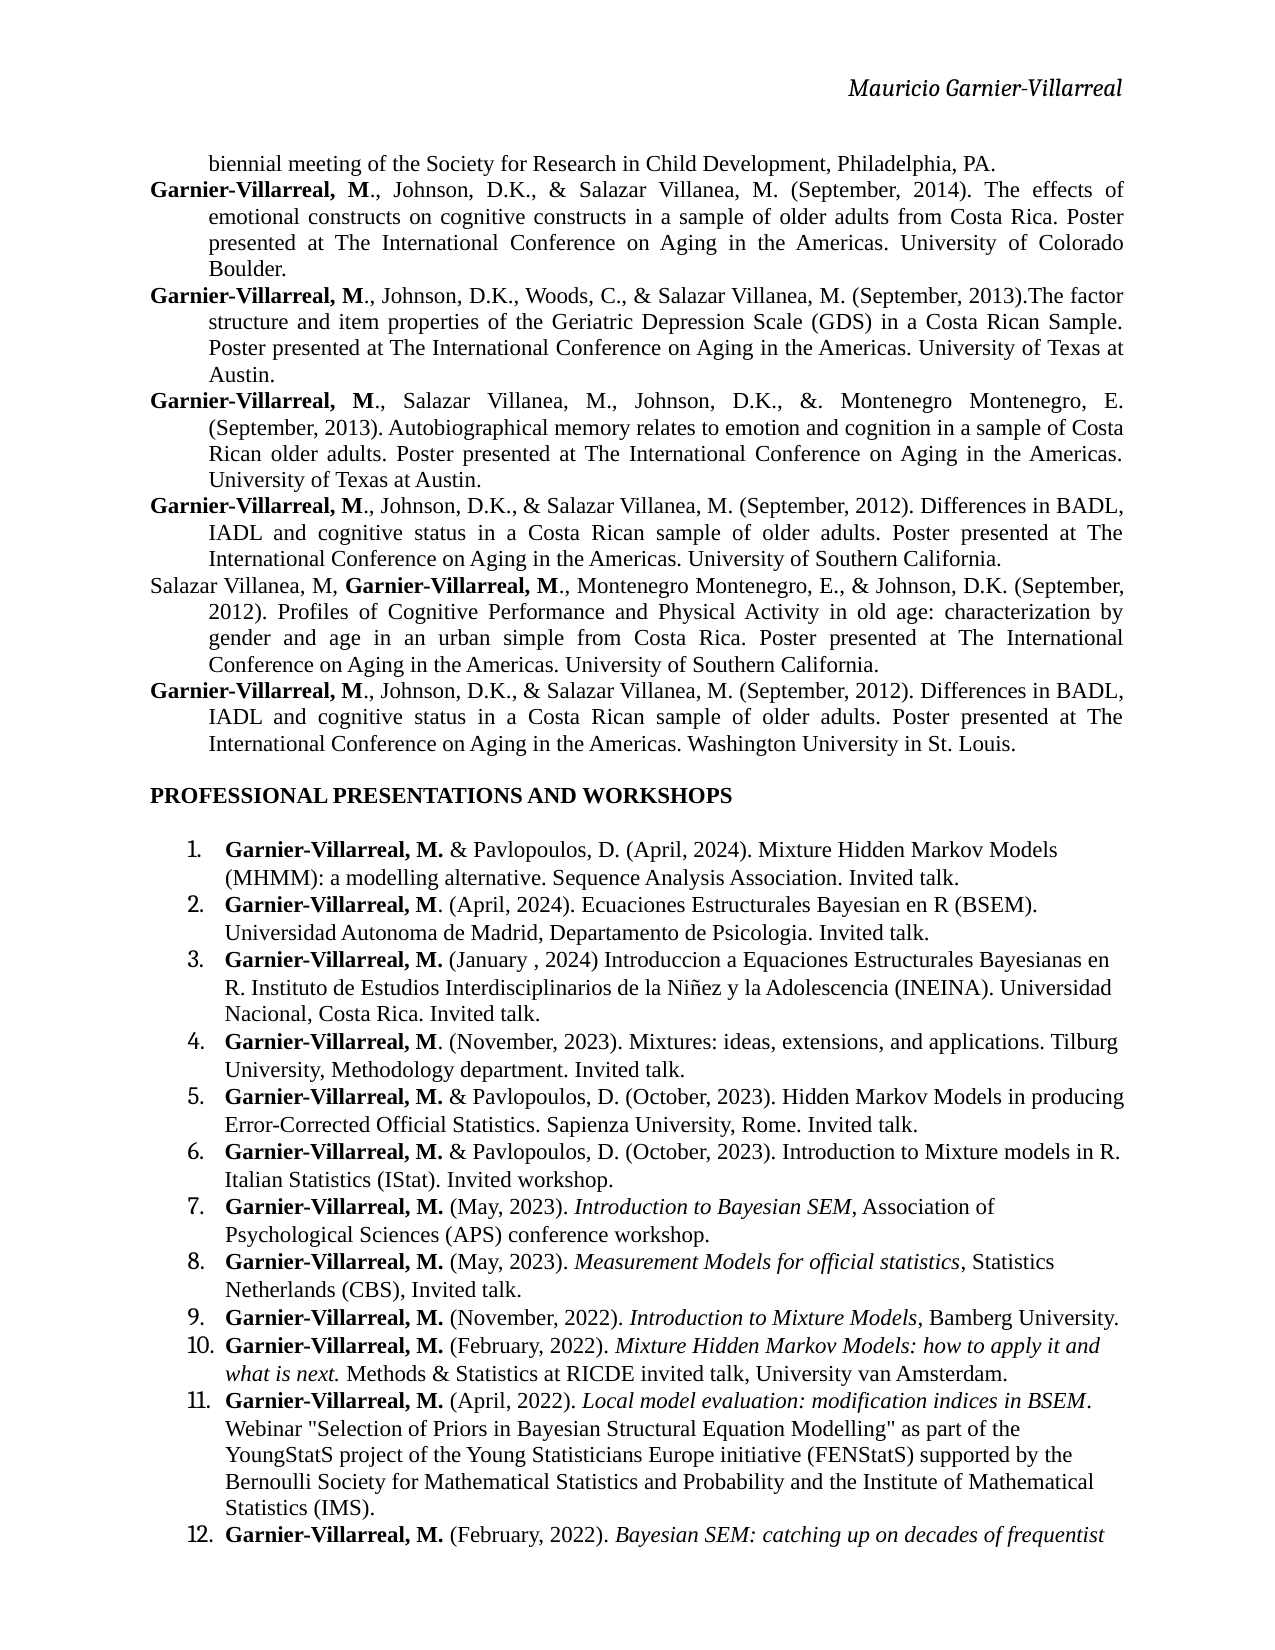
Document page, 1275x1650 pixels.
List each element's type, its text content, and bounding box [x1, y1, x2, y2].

text Garnier-Villarreal, M., Johnson, D.K., & Salazar Villanea, M. (September, 2012). Differences in BADL, IADL and cognitive status in a Costa Rican sample of older adults. Poster presented at The International Conference on Aging in the Americas. Washington University in St. Louis. [150, 677, 1125, 756]
text PROFESSIONAL PRESENTATIONS AND WORKSHOPS [150, 782, 1125, 809]
text Garnier-Villarreal, M., Salazar Villanea, M., Johnson, D.K., &. Montenegro Montenegro, E. (September, 2013). Autobiographical memory relates to emotion and cognition in a sample of Costa Rican older adults. Poster presented at The International Conference on Aging in the Americas. University of Texas at Austin. [150, 387, 1125, 493]
text Garnier-Villarreal, M., Johnson, D.K., & Salazar Villanea, M. (September, 2014). The effects of emotional constructs on cognitive constructs in a sample of older adults from Costa Rica. Poster presented at The International Conference on Aging in the Americas. University of Colorado Boulder. [150, 176, 1125, 282]
list Garnier-Villarreal, M. (February, 2022). Bayesian SEM: catching up on decades of frequentist [187, 1520, 1125, 1549]
list Garnier-Villarreal, M. (November, 2022). Introduction to Mixture Models, Bamberg University. [187, 1302, 1125, 1331]
text Garnier-Villarreal, M., Johnson, D.K., Woods, C., & Salazar Villanea, M. (September, 2013).The factor structure and item properties of the Geriatric Depression Scale (GDS) in a Costa Rican Sample. Poster presented at The International Conference on Aging in the Americas. University of Texas at Austin. [150, 282, 1125, 387]
text Salazar Villanea, M, Garnier-Villarreal, M., Montenegro Montenegro, E., & Johnson, D.K. (September, 2012). Profiles of Cognitive Performance and Physical Activity in old age: characterization by gender and age in an urban simple from Costa Rica. Poster presented at The International Conference on Aging in the Americas. University of Southern California. [150, 572, 1125, 677]
list Garnier-Villarreal, M. (February, 2022). Mixture Hidden Markov Models: how to apply it and what is next. Methods & Statistics at RICDE invited talk, University van Amsterdam. [187, 1331, 1125, 1386]
list Garnier-Villarreal, M. (April, 2024). Ecuaciones Estructurales Bayesian en R (BSEM). Universidad Autonoma de Madrid, Departamento de Psicologia. Invited talk. [187, 890, 1125, 945]
text biennial meeting of the Society for Research in Child Development, Philadelphia, PA. [150, 150, 1125, 176]
list Garnier-Villarreal, M. (May, 2023). Measurement Models for official statistics, Statistics Netherlands (CBS), Invited talk. [187, 1247, 1125, 1302]
list Garnier-Villarreal, M. & Pavlopoulos, D. (October, 2023). Introduction to Mixture models in R. Italian Statistics (IStat). Invited workshop. [187, 1137, 1125, 1192]
list Garnier-Villarreal, M. (January , 2024) Introduccion a Equaciones Estructurales Bayesianas en R. Instituto de Estudios Interdisciplinarios de la Niñez y la Adolescencia (INEINA). Universidad Nacional, Costa Rica. Invited talk. [187, 945, 1125, 1027]
list Garnier-Villarreal, M. & Pavlopoulos, D. (April, 2024). Mixture Hidden Markov Models (MHMM): a modelling alternative. Sequence Analysis Association. Invited talk. [187, 835, 1125, 890]
text Garnier-Villarreal, M., Johnson, D.K., & Salazar Villanea, M. (September, 2012). Differences in BADL, IADL and cognitive status in a Costa Rican sample of older adults. Poster presented at The International Conference on Aging in the Americas. University of Southern California. [150, 493, 1125, 572]
list Garnier-Villarreal, M. (May, 2023). Introduction to Bayesian SEM, Association of Psychological Sciences (APS) conference workshop. [187, 1192, 1125, 1247]
list Garnier-Villarreal, M. (November, 2023). Mixtures: ideas, extensions, and applications. Tilburg University, Methodology department. Invited talk. [187, 1027, 1125, 1082]
list Garnier-Villarreal, M. (April, 2022). Local model evaluation: modification indices in BSEM. Webinar "Selection of Priors in Bayesian Structural Equation Modelling" as part of the YoungStatS project of the Young Statisticians Europe initiative (FENStatS) supported by the Bernoulli Society for Mathematical Statistics and Probability and the Institute of Mathematical Statistics (IMS). [187, 1386, 1125, 1520]
list Garnier-Villarreal, M. & Pavlopoulos, D. (October, 2023). Hidden Markov Models in producing Error-Corrected Official Statistics. Sapienza University, Rome. Invited talk. [187, 1082, 1125, 1137]
